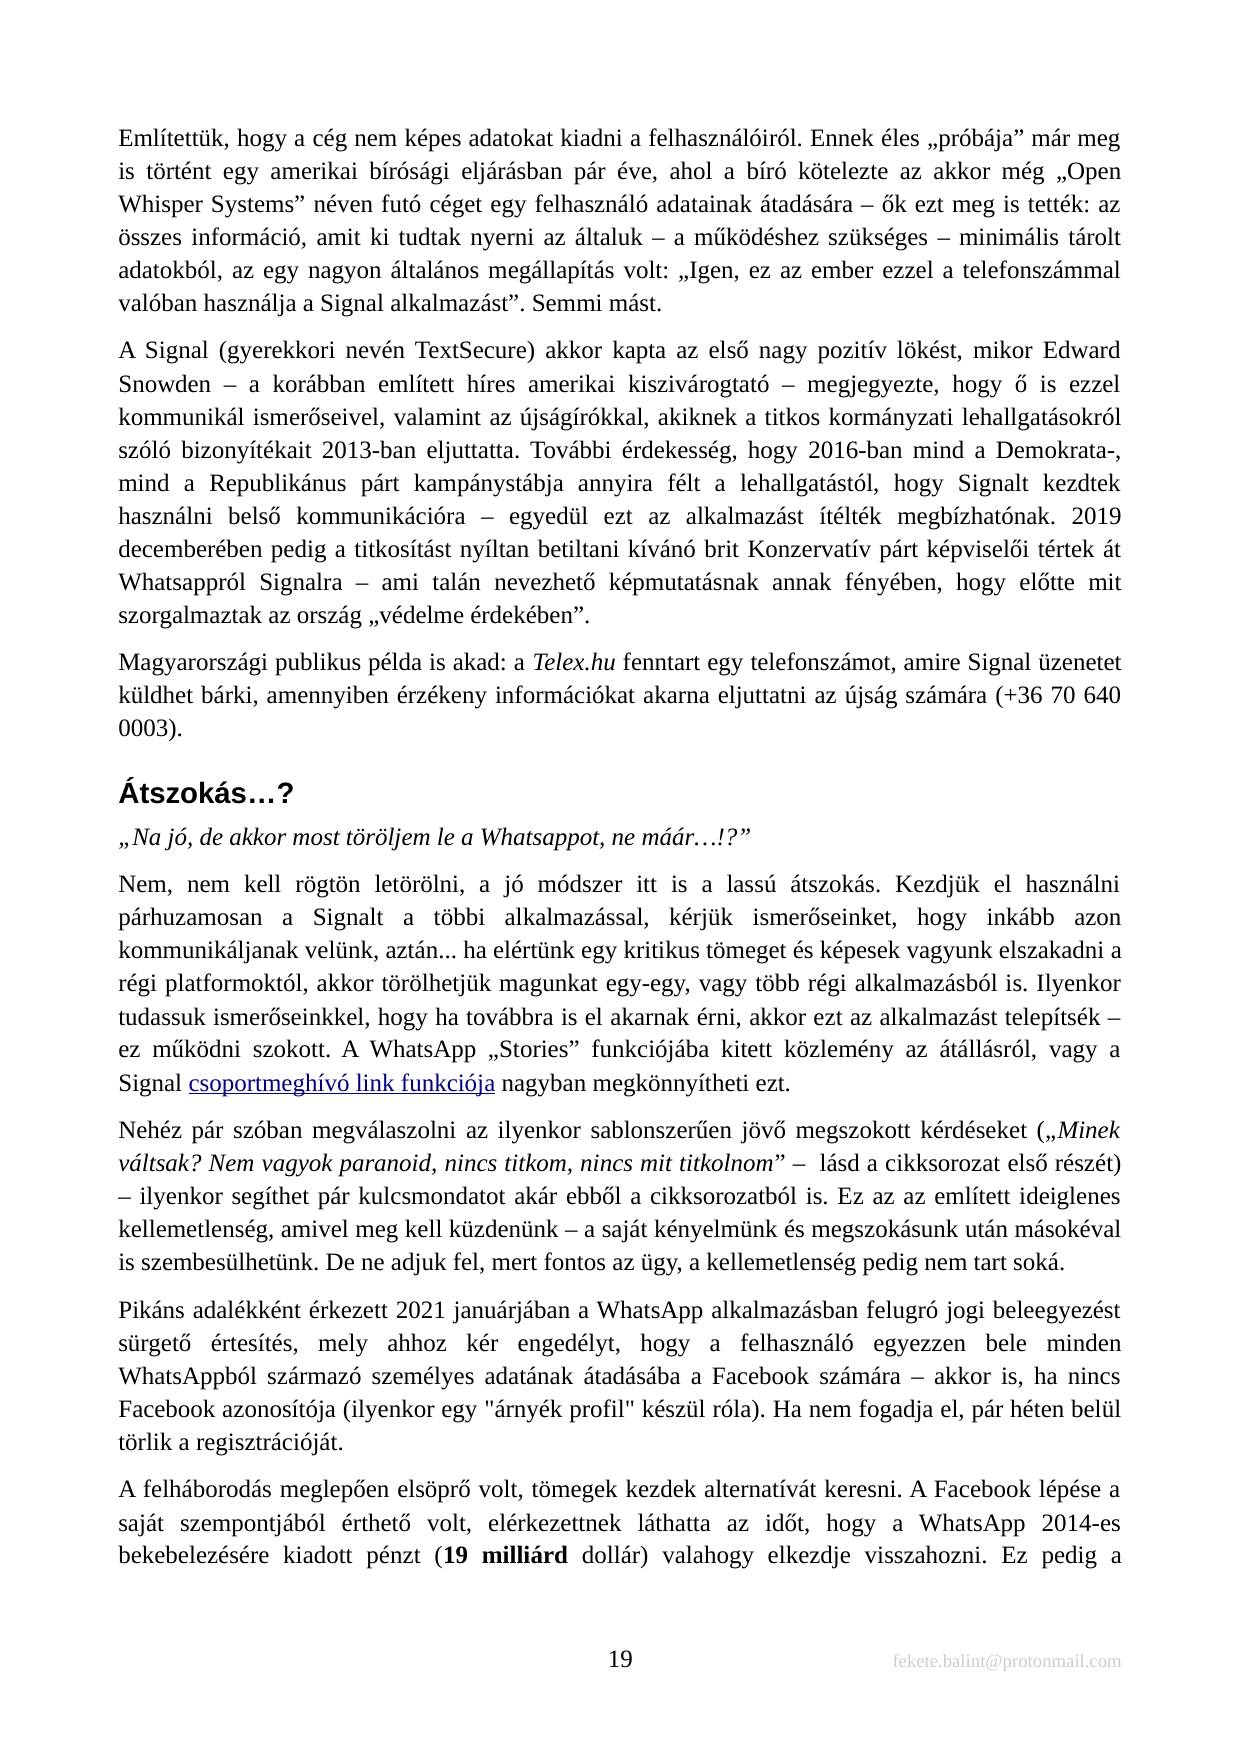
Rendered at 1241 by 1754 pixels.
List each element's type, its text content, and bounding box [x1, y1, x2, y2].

text Magyarországi publikus példa is akad: a Telex.hu fenntart egy telefonszámot, amire Signal üzenetet küldhet bárki, amennyiben érzékeny információkat akarna eljuttatni az újság számára (+36 70 640 0003). [118, 647, 1122, 742]
text „Na jó, de akkor most töröljem le a Whatsappot, ne máár…!?” [118, 822, 1122, 851]
subtitle Átszokás…? [118, 776, 1122, 809]
text A felháborodás meglepően elsöprő volt, tömegek kezdek alternatívát keresni. A Facebook lépése a saját szempontjából érthető volt, elérkezettnek láthatta az időt, hogy a WhatsApp 2014-es bekebelezésére kiadott pénzt (19 milliárd dollár) valahogy elkezdje visszahozni. Ez pedig a [118, 1474, 1122, 1569]
text Pikáns adalékként érkezett 2021 januárjában a WhatsApp alkalmazásban felugró jogi beleegyezést sürgető értesítés, mely ahhoz kér engedélyt, hogy a felhasználó egyezzen bele minden WhatsAppból származó személyes adatának átadásába a Facebook számára – akkor is, ha nincs Facebook azonosítója (ilyenkor egy "árnyék profil" készül róla). Ha nem fogadja el, pár héten belül törlik a regisztrációját. [118, 1295, 1122, 1456]
text Nem, nem kell rögtön letörölni, a jó módszer itt is a lassú átszokás. Kezdjük el használni párhuzamosan a Signalt a többi alkalmazással, kérjük ismerőseinket, hogy inkább azon kommunikáljanak velünk, aztán... ha elértünk egy kritikus tömeget és képesek vagyunk elszakadni a régi platformoktól, akkor törölhetjük magunkat egy-egy, vagy több régi alkalmazásból is. Ilyenkor tudassuk ismerőseinkkel, hogy ha továbbra is el akarnak érni, akkor ezt az alkalmazást telepítsék – ez működni szokott. A WhatsApp „Stories” funkciójába kitett közlemény az átállásról, vagy a Signal csoportmeghívó link funkciója nagyban megkönnyítheti ezt. [118, 869, 1122, 1096]
text A Signal (gyerekkori nevén TextSecure) akkor kapta az első nagy pozitív lökést, mikor Edward Snowden – a korábban említett híres amerikai kiszivárogtató – megjegyezte, hogy ő is ezzel kommunikál ismerőseivel, valamint az újságírókkal, akiknek a titkos kormányzati lehallgatásokról szóló bizonyítékait 2013-ban eljuttatta. További érdekesség, hogy 2016-ban mind a Demokrata-, mind a Republikánus párt kampánystábja annyira félt a lehallgatástól, hogy Signalt kezdtek használni belső kommunikációra – egyedül ezt az alkalmazást ítélték megbízhatónak. 2019 decemberében pedig a titkosítást nyíltan betiltani kívánó brit Konzervatív párt képviselői tértek át Whatsappról Signalra – ami talán nevezhető képmutatásnak annak fényében, hogy előtte mit szorgalmaztak az ország „védelme érdekében”. [118, 336, 1122, 628]
text Említettük, hogy a cég nem képes adatokat kiadni a felhasználóiról. Ennek éles „próbája” már meg is történt egy amerikai bírósági eljárásban pár éve, ahol a bíró kötelezte az akkor még „Open Whisper Systems” néven futó céget egy felhasználó adatainak átadására – ők ezt meg is tették: az összes információ, amit ki tudtak nyerni az általuk – a működéshez szükséges – minimális tárolt adatokból, az egy nagyon általános megállapítás volt: „Igen, ez az ember ezzel a telefonszámmal valóban használja a Signal alkalmazást”. Semmi mást. [118, 123, 1122, 317]
text Nehéz pár szóban megválaszolni az ilyenkor sablonszerűen jövő megszokott kérdéseket („Minek váltsak? Nem vagyok paranoid, nincs titkom, nincs mit titkolnom” – lásd a cikksorozat első részét) – ilyenkor segíthet pár kulcsmondatot akár ebből a cikksorozatból is. Ez az az említett ideiglenes kellemetlenség, amivel meg kell küzdenünk – a saját kényelmünk és megszokásunk után másokéval is szembesülhetünk. De ne adjuk fel, mert fontos az ügy, a kellemetlenség pedig nem tart soká. [118, 1115, 1122, 1276]
